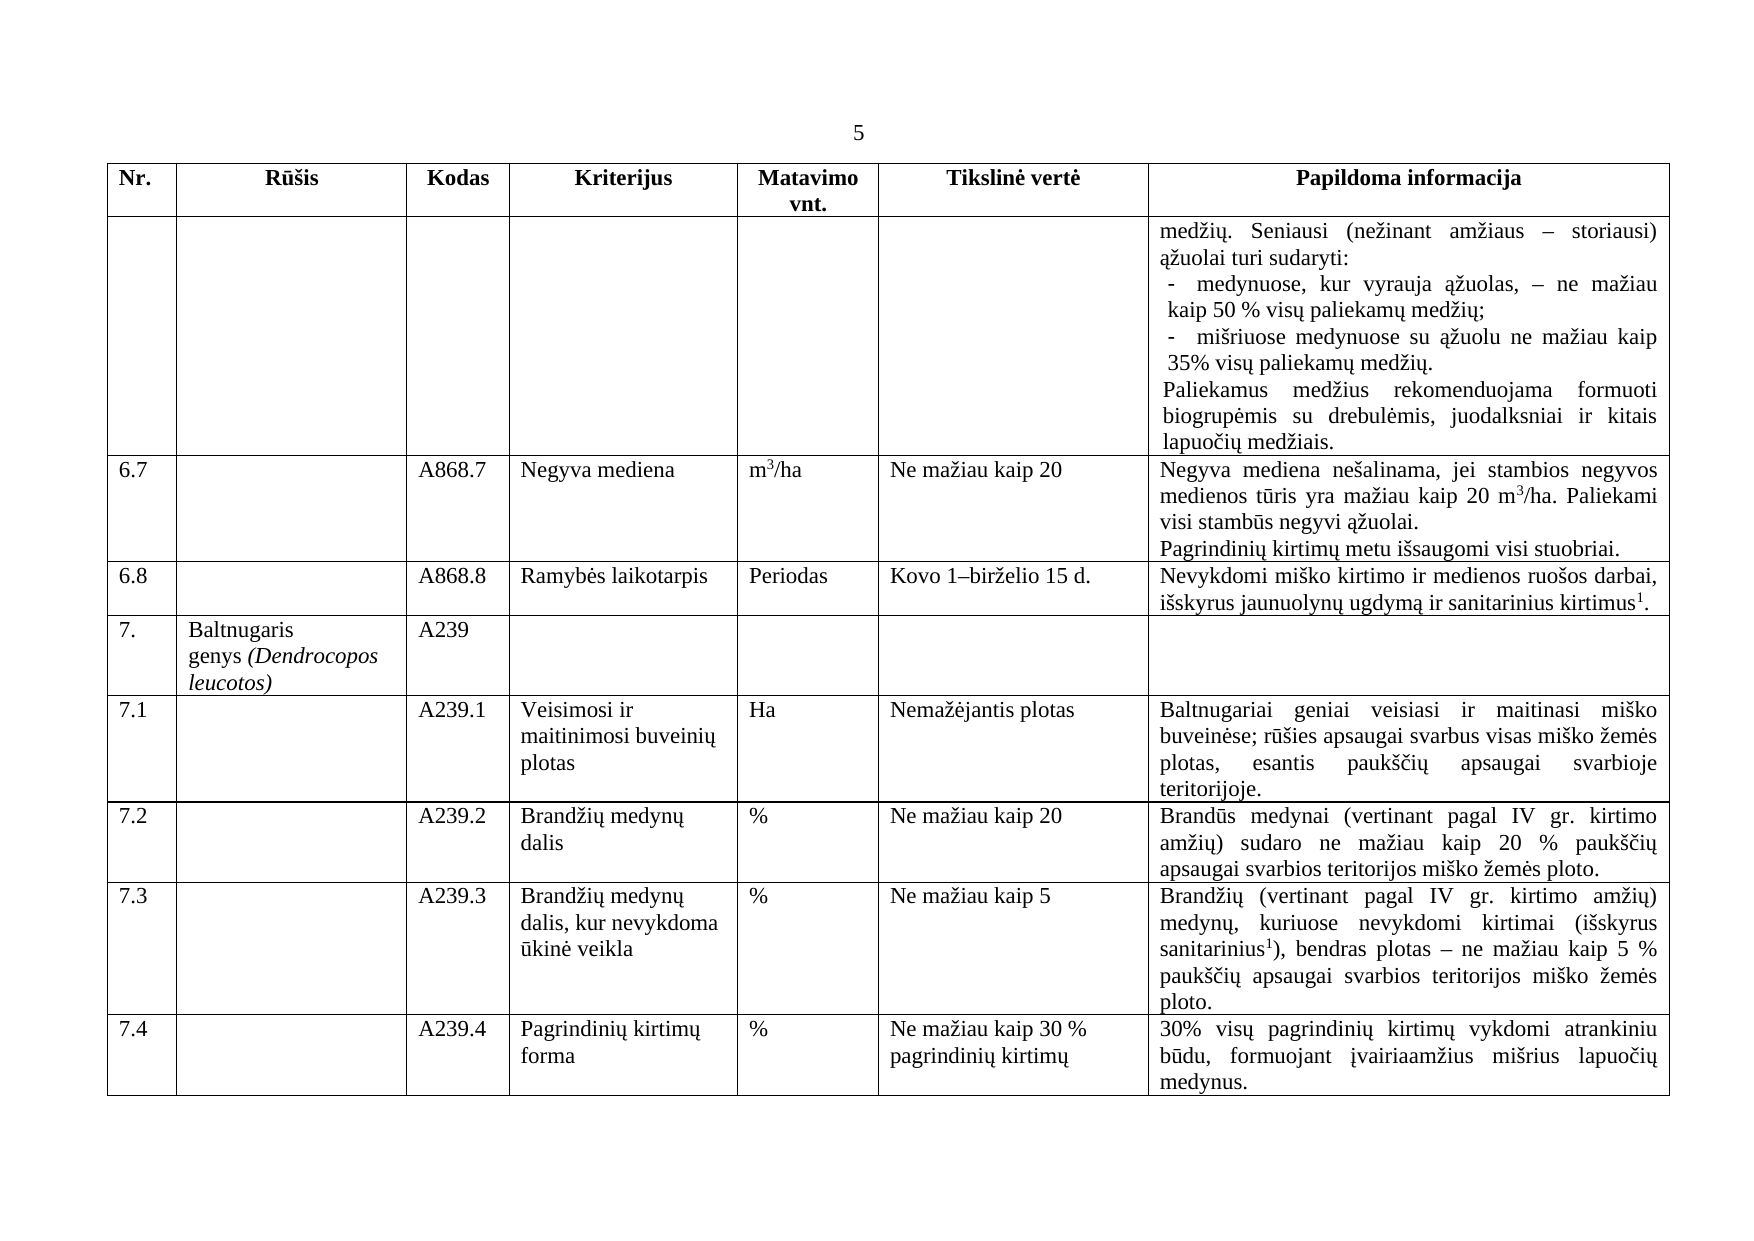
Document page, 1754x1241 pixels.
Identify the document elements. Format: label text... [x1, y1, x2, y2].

table_cell [738, 217, 878, 455]
table_cell Ne mažiau kaip 20 [879, 803, 1148, 882]
table_cell Pagrindinių kirtimų forma [510, 1015, 737, 1094]
table_cell [879, 217, 1148, 455]
table_cell Ne mažiau kaip 30 % pagrindinių kirtimų [879, 1015, 1148, 1094]
table_cell Baltnugaris genys (Dendrocopos leucotos) [177, 616, 406, 695]
table_cell Periodas [738, 562, 878, 615]
table_cell Veisimosi ir maitinimosi buveinių plotas [510, 696, 737, 801]
table_cell [879, 616, 1148, 695]
table_cell A239 [407, 616, 509, 695]
table_cell [1149, 616, 1669, 695]
table_header Matavimo vnt. [738, 164, 878, 216]
table_cell A239.3 [407, 883, 509, 1014]
table_cell [177, 696, 406, 801]
table_cell Ramybės laikotarpis [510, 562, 737, 615]
table_cell 7.1 [108, 696, 176, 801]
table_cell Kovo 1–birželio 15 d. [879, 562, 1148, 615]
table_cell [177, 1015, 406, 1094]
table_cell % [738, 1015, 878, 1094]
table_cell [738, 616, 878, 695]
table_header Rūšis [177, 164, 406, 216]
table_cell Ne mažiau kaip 20 [879, 456, 1148, 561]
table_cell Negyva mediena [510, 456, 737, 561]
table_cell Brandžių medynų dalis, kur nevykdoma ūkinė veikla [510, 883, 737, 1014]
table_cell [407, 217, 509, 455]
table_cell 7.4 [108, 1015, 176, 1094]
table_cell Brandžių medynų dalis [510, 803, 737, 882]
table_cell A239.2 [407, 803, 509, 882]
table_cell [510, 616, 737, 695]
table_cell A868.7 [407, 456, 509, 561]
table_cell Ha [738, 696, 878, 801]
table_cell Nevykdomi miško kirtimo ir medienos ruošos darbai, išskyrus jaunuolynų ugdymą ir sanitarinius kirtimus1. [1149, 562, 1669, 615]
table_cell Negyva mediena nešalinama, jei stambios negyvos medienos tūris yra mažiau kaip 20 m3/ha. Paliekami visi stambūs negyvi ąžuolai. Pagrindinių kirtimų metu išsaugomi visi stuobriai. [1149, 456, 1669, 561]
table_cell 7. [108, 616, 176, 695]
table_cell 30% visų pagrindinių kirtimų vykdomi atrankiniu būdu, formuojant įvairiaamžius mišrius lapuočių medynus. [1149, 1015, 1669, 1094]
table_header Tikslinė vertė [879, 164, 1148, 216]
table_cell A239.4 [407, 1015, 509, 1094]
table_cell 6.7 [108, 456, 176, 561]
table_cell Baltnugariai geniai veisiasi ir maitinasi miško buveinėse; rūšies apsaugai svarbus visas miško žemės plotas, esantis paukščių apsaugai svarbioje teritorijoje. [1149, 696, 1669, 801]
table_cell [177, 803, 406, 882]
table_cell [177, 562, 406, 615]
table_cell Ne mažiau kaip 5 [879, 883, 1148, 1014]
table_cell 7.2 [108, 803, 176, 882]
table_cell 6.8 [108, 562, 176, 615]
table_cell % [738, 883, 878, 1014]
table_cell [108, 217, 176, 455]
table_cell % [738, 803, 878, 882]
table_header Kodas [407, 164, 509, 216]
table_cell [177, 456, 406, 561]
table_cell [177, 883, 406, 1014]
table_header Nr. [108, 164, 176, 216]
table_cell A868.8 [407, 562, 509, 615]
table_cell m3/ha [738, 456, 878, 561]
table_cell 7.3 [108, 883, 176, 1014]
table_cell medžių. Seniausi (nežinant amžiaus – storiausi) ąžuolai turi sudaryti: - medynuose, kur vyrauja ąžuolas, – ne mažiau kaip 50 % visų paliekamų medžių; - mišriuose medynuose su ąžuolu ne mažiau kaip 35% visų paliekamų medžių. Paliekamus medžius rekomenduojama formuoti biogrupėmis su drebulėmis, juodalksniai ir kitais lapuočių medžiais. [1149, 217, 1669, 455]
table_header Papildoma informacija [1149, 164, 1669, 216]
table_cell Brandžių (vertinant pagal IV gr. kirtimo amžių) medynų, kuriuose nevykdomi kirtimai (išskyrus sanitarinius1), bendras plotas – ne mažiau kaip 5 % paukščių apsaugai svarbios teritorijos miško žemės ploto. [1149, 883, 1669, 1014]
table_cell [510, 217, 737, 455]
table_cell A239.1 [407, 696, 509, 801]
table_cell [177, 217, 406, 455]
table_header Kriterijus [510, 164, 737, 216]
table_cell Brandūs medynai (vertinant pagal IV gr. kirtimo amžių) sudaro ne mažiau kaip 20 % paukščių apsaugai svarbios teritorijos miško žemės ploto. [1149, 803, 1669, 882]
table_cell Nemažėjantis plotas [879, 696, 1148, 801]
